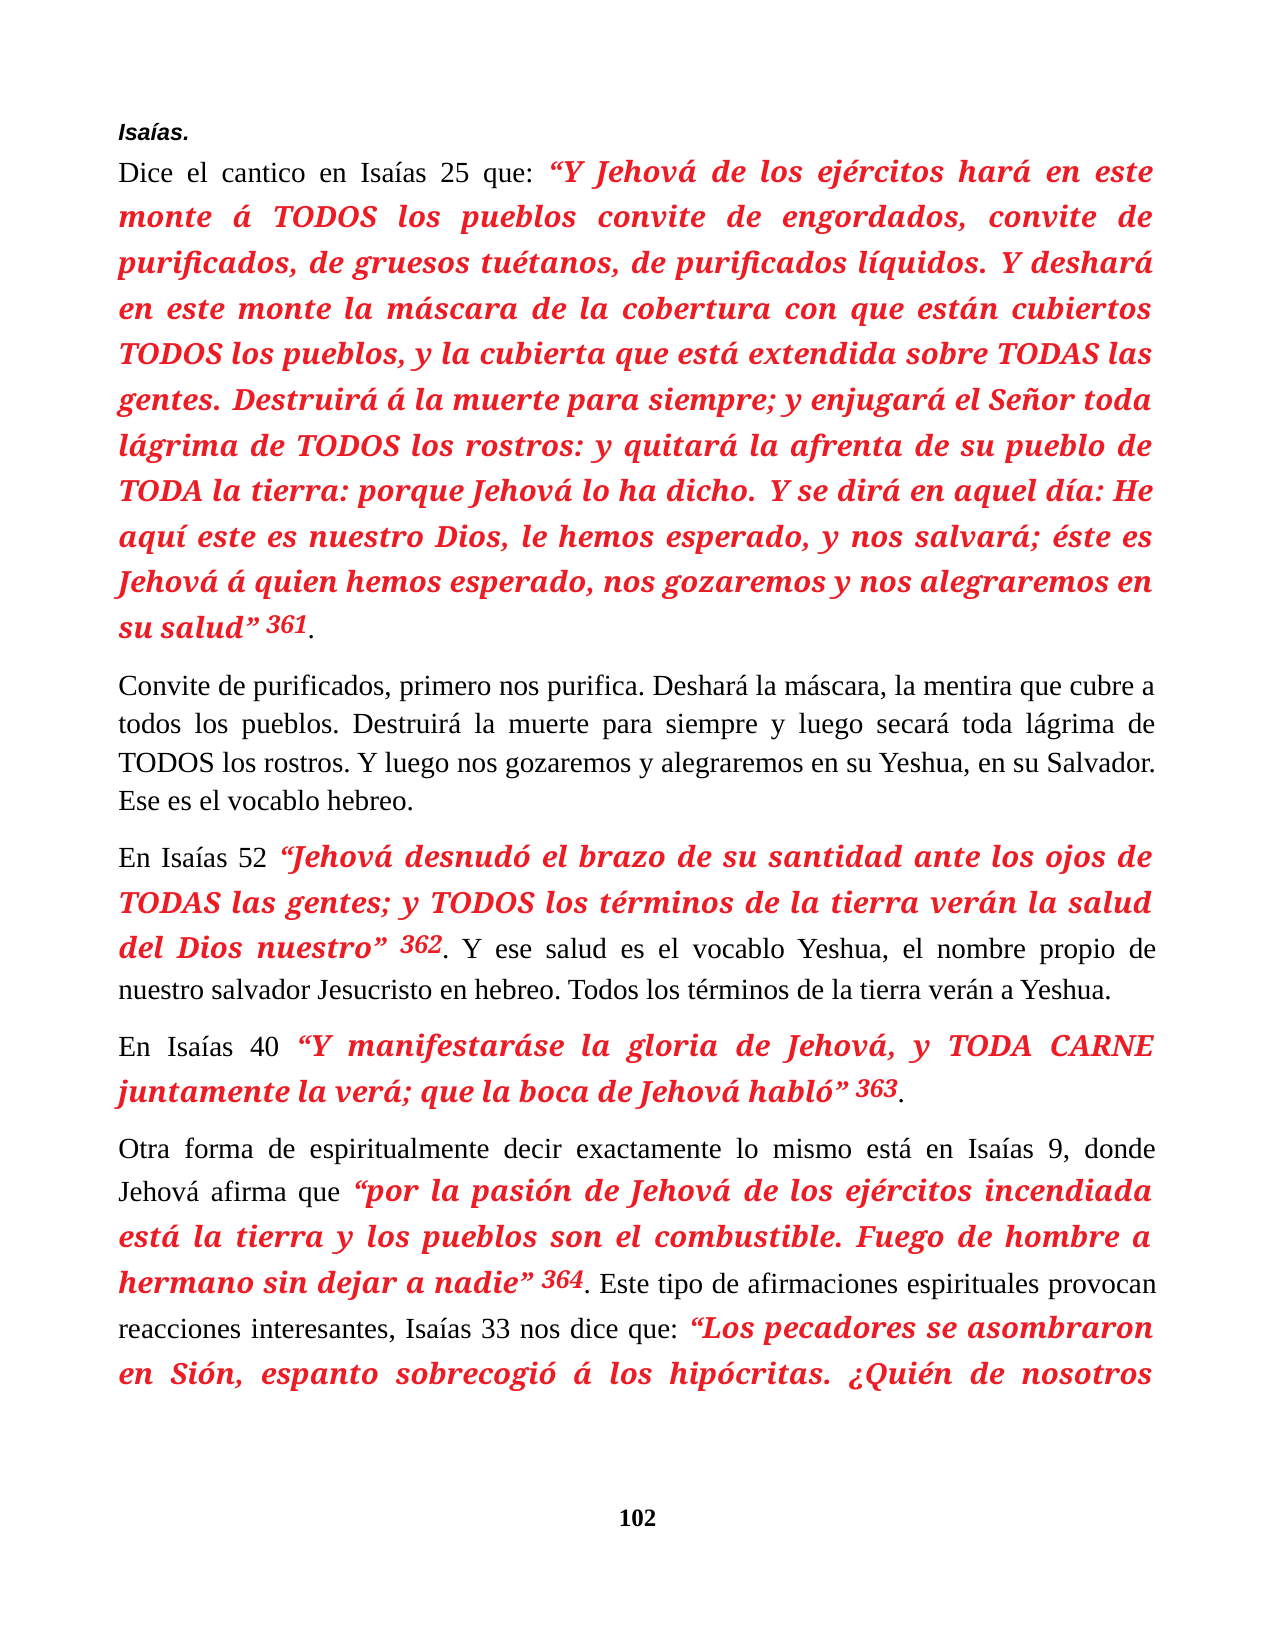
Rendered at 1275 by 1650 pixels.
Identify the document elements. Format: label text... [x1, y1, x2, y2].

text Otra forma de espiritualmente decir exactamente lo mismo está en Isaías 9, donde Jehová afirma que “por la pasión de Jehová de los ejércitos incendiada está la tierra y los pueblos son el combustible. Fuego de hombre a hermano sin dejar a nadie” . Este tipo de afirmaciones espirituales provocan reacciones interesantes, Isaías 33 nos dice que: “Los pecadores se asombraron en Sión, espanto sobrecogió á los hipócritas. ¿Quién de nosotros [118, 1131, 1157, 1393]
text En Isaías 40 “Y manifestaráse la gloria de Jehová, y TODA CARNE juntamente la verá; que la boca de Jehová habló” . [118, 1025, 1157, 1111]
subtitle Isaías. [118, 118, 1157, 145]
text Dice el cantico en Isaías 25 que: “Y Jehová de los ejércitos hará en este monte á TODOS los pueblos convite de engordados, convite de purificados, de gruesos tuétanos, de purificados líquidos. Y deshará en este monte la máscara de la cobertura con que están cubiertos TODOS los pueblos, y la cubierta que está extendida sobre TODAS las gentes. Destruirá á la muerte para siempre; y enjugará el Señor toda lágrima de TODOS los rostros: y quitará la afrenta de su pueblo de TODA la tierra: porque Jehová lo ha dicho. Y se dirá en aquel día: He aquí este es nuestro Dios, le hemos esperado, y nos salvará; éste es Jehová á quien hemos esperado, nos gozaremos y nos alegraremos en su salud” . [118, 151, 1157, 647]
text Convite de purificados, primero nos purifica. Deshará la máscara, la mentira que cubre a todos los pueblos. Destruirá la muerte para siempre y luego secará toda lágrima de TODOS los rostros. Y luego nos gozaremos y alegraremos en su Yeshua, en su Salvador. Ese es el vocablo hebreo. [118, 668, 1157, 817]
text En Isaías 52 “Jehová desnudó el brazo de su santidad ante los ojos de TODAS las gentes; y TODOS los términos de la tierra verán la salud del Dios nuestro” . Y ese salud es el vocablo Yeshua, el nombre propio de nuestro salvador Jesucristo en hebreo. Todos los términos de la tierra verán a Yeshua. [118, 836, 1157, 1006]
